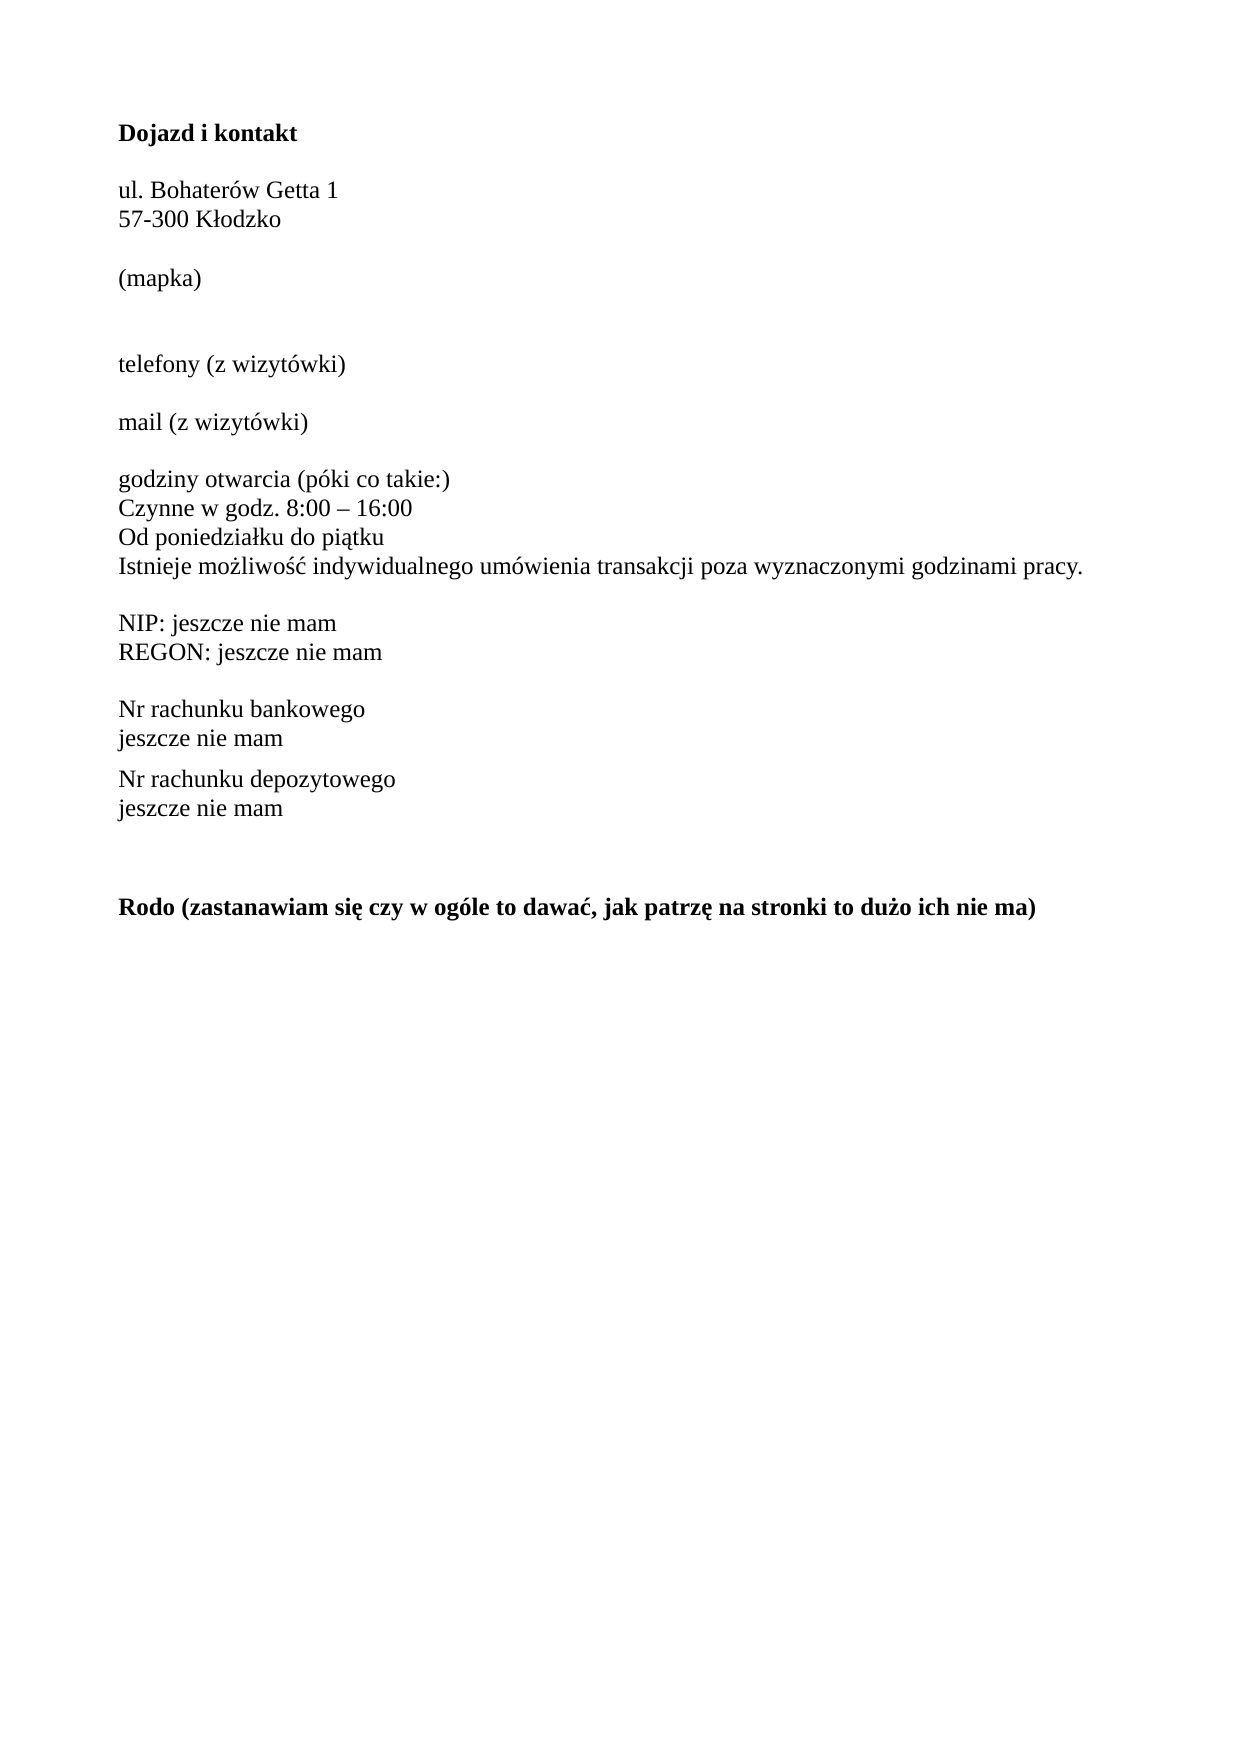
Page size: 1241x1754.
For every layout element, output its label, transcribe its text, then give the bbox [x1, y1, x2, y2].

text ul. Bohaterów Getta 1 [118, 176, 1122, 204]
text Czynne w godz. 8:00 – 16:00 Od poniedziałku do piątku [118, 493, 1122, 551]
text NIP: jeszcze nie mam REGON: jeszcze nie mam [118, 608, 1122, 666]
text 57-300 Kłodzko [118, 204, 1122, 233]
text Nr rachunku depozytowego jeszcze nie mam [118, 764, 1122, 822]
text (mapka) [118, 263, 1122, 291]
text godziny otwarcia (póki co takie:) [118, 464, 1122, 493]
text mail (z wizytówki) [118, 407, 1122, 436]
text Istnieje możliwość indywidualnego umówienia transakcji poza wyznaczonymi godzinami pracy. [118, 551, 1122, 579]
text Nr rachunku bankowego jeszcze nie mam [118, 694, 1122, 752]
text telefony (z wizytówki) [118, 349, 1122, 378]
text Rodo (zastanawiam się czy w ogóle to dawać, jak patrzę na stronki to dużo ich nie ma) [118, 892, 1122, 921]
text Dojazd i kontakt [118, 118, 1122, 147]
